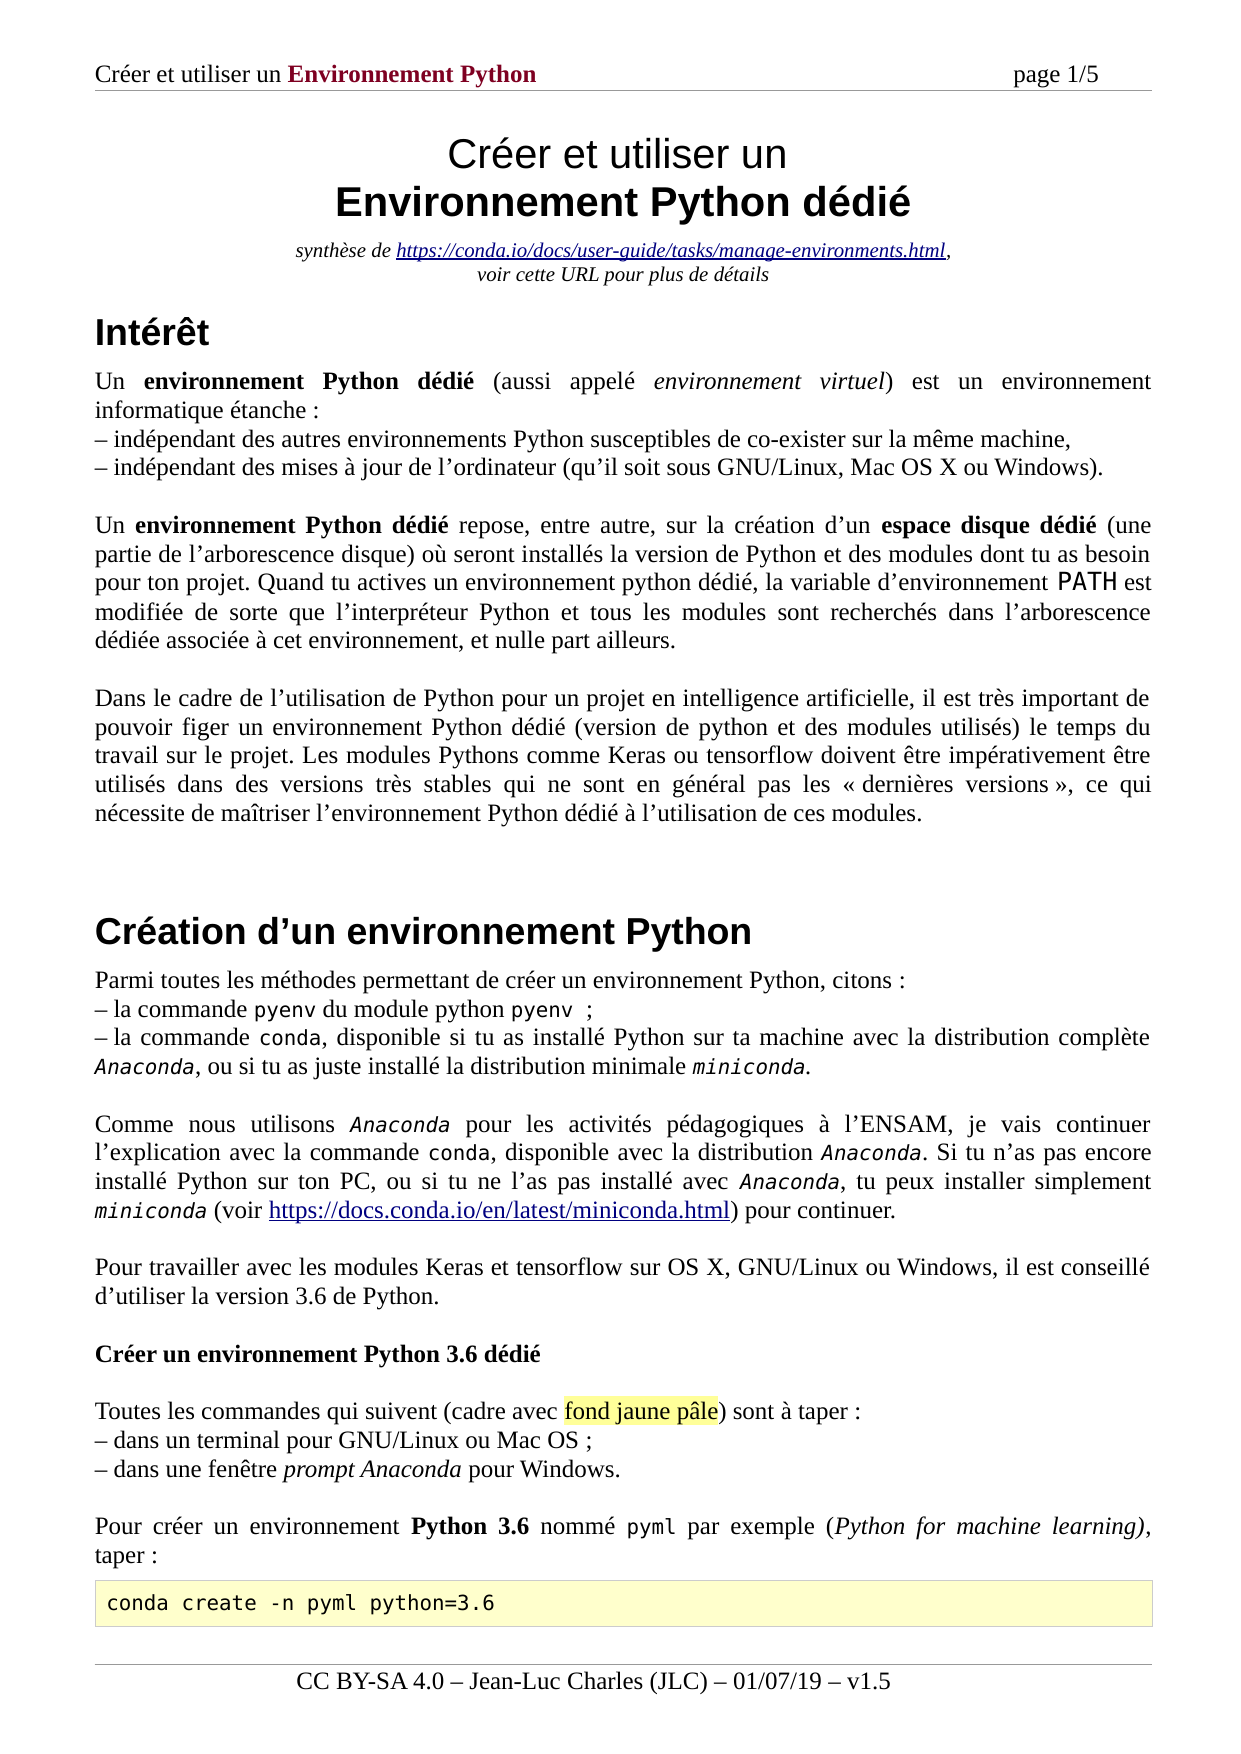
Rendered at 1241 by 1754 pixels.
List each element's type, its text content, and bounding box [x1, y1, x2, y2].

text Toutes les commandes qui suivent (cadre avec fond jaune pâle) sont à taper : [94, 1396, 1152, 1425]
text Parmi toutes les méthodes permettant de créer un environnement Python, citons : [94, 965, 1152, 994]
text – indépendant des mises à jour de l’ordinateur (qu’il soit sous GNU/Linux, Mac OS X ou Windows). [94, 452, 1152, 481]
subtitle Création d’un environnement Python [94, 909, 1152, 952]
text Un environnement Python dédié (aussi appelé environnement virtuel) est un environnement informatique étanche : [94, 366, 1152, 424]
text Dans le cadre de l’utilisation de Python pour un projet en intelligence artificielle, il est très important de pouvoir figer un environnement Python dédié (version de python et des modules utilisés) le temps du travail sur le projet. Les modules Pythons comme Keras ou tensorflow doivent être impérativement être utilisés dans des versions très stables qui ne sont en général pas les « dernières versions », ce qui nécessite de maîtriser l’environnement Python dédié à l’utilisation de ces modules. [94, 683, 1152, 827]
text – la commande pyenv du module python pyenv ; [94, 994, 1152, 1022]
subtitle Intérêt [94, 311, 1152, 354]
text voir cette URL pour plus de détails [94, 262, 1152, 286]
text Pour travailler avec les modules Keras et tensorflow sur OS X, GNU/Linux ou Windows, il est conseillé d’utiliser la version 3.6 de Python. [94, 1252, 1152, 1310]
text Créer un environnement Python 3.6 dédié [94, 1339, 1152, 1367]
text synthèse de https://conda.io/docs/user-guide/tasks/manage-environments.html, [94, 237, 1152, 262]
text conda create -n pyml python=3.6 [96, 1581, 1152, 1626]
text – la commande conda, disponible si tu as installé Python sur ta machine avec la distribution complète Anaconda, ou si tu as juste installé la distribution minimale miniconda. [94, 1022, 1152, 1080]
text – dans une fenêtre prompt Anaconda pour Windows. [94, 1454, 1152, 1482]
text Pour créer un environnement Python 3.6 nommé pyml par exemple (Python for machine learning), taper : [94, 1511, 1152, 1569]
text – indépendant des autres environnements Python susceptibles de co-exister sur la même machine, [94, 424, 1152, 452]
text Un environnement Python dédié repose, entre autre, sur la création d’un espace disque dédié (une partie de l’arborescence disque) où seront installés la version de Python et des modules dont tu as besoin pour ton projet. Quand tu actives un environnement python dédié, la variable d’environnement PATH est modifiée de sorte que l’interpréteur Python et tous les modules sont recherchés dans l’arborescence dédiée associée à cet environnement, et nulle part ailleurs. [94, 510, 1152, 654]
title Créer et utiliser un Environnement Python dédié [94, 129, 1152, 225]
text – dans un terminal pour GNU/Linux ou Mac OS ; [94, 1425, 1152, 1454]
text Comme nous utilisons Anaconda pour les activités pédagogiques à l’ENSAM, je vais continuer l’explication avec la commande conda, disponible avec la distribution Anaconda. Si tu n’as pas encore installé Python sur ton PC, ou si tu ne l’as pas installé avec Anaconda, tu peux installer simplement miniconda (voir https://docs.conda.io/en/latest/miniconda.html) pour continuer. [94, 1109, 1152, 1224]
